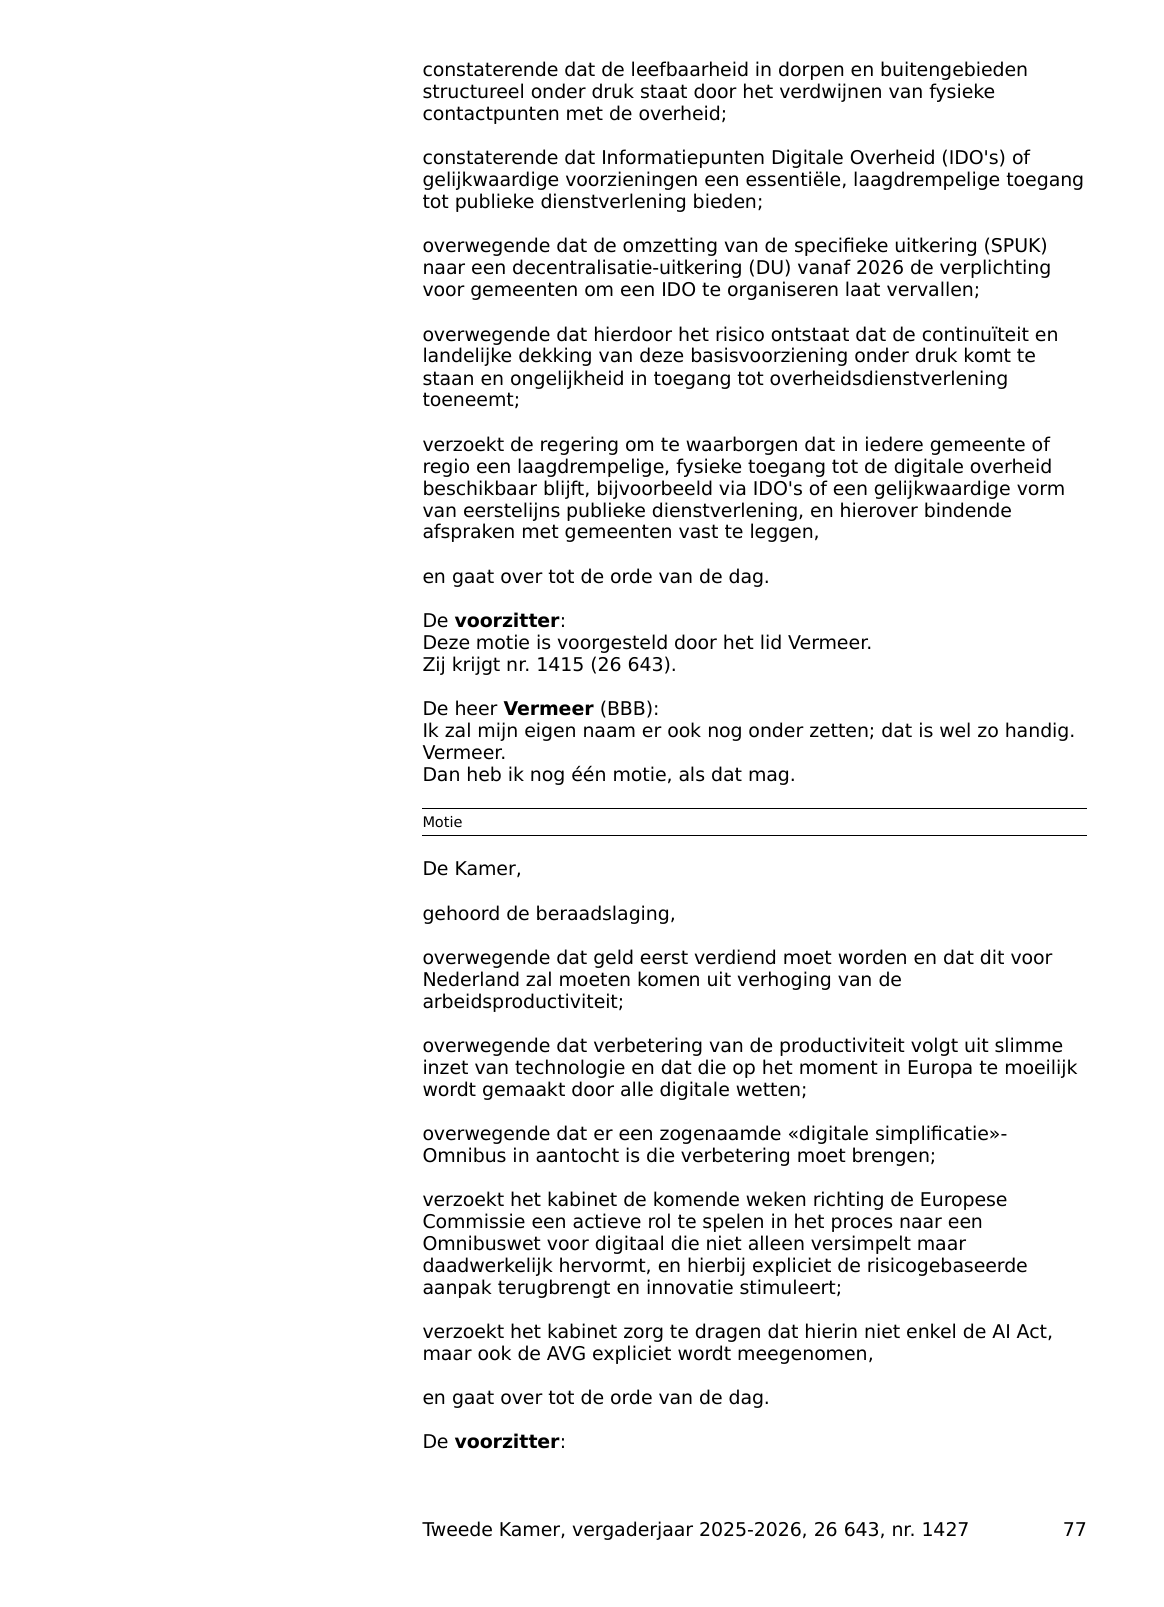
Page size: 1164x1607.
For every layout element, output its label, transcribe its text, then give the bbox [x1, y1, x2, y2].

text overwegende dat geld eerst verdiend moet worden en dat dit voor Nederland zal moeten komen uit verhoging van de arbeidsproductiviteit; [422, 947, 1087, 1013]
text Ik zal mijn eigen naam er ook nog onder zetten; dat is wel zo handig. Vermeer. [422, 720, 1087, 764]
text en gaat over tot de orde van de dag. [422, 566, 1087, 588]
text De Kamer, [422, 858, 1087, 880]
table_header Motie [422, 809, 1087, 835]
text verzoekt de regering om te waarborgen dat in iedere gemeente of regio een laagdrempelige, fysieke toegang tot de digitale overheid beschikbaar blijft, bijvoorbeeld via IDO's of een gelijkwaardige vorm van eerstelijns publieke dienstverlening, en hierover bindende afspraken met gemeenten vast te leggen, [422, 433, 1087, 543]
text verzoekt het kabinet de komende weken richting de Europese Commissie een actieve rol te spelen in het proces naar een Omnibuswet voor digitaal die niet alleen versimpelt maar daadwerkelijk hervormt, en hierbij expliciet de risicogebaseerde aanpak terugbrengt en innovatie stimuleert; [422, 1189, 1087, 1299]
text constaterende dat de leefbaarheid in dorpen en buitengebieden structureel onder druk staat door het verdwijnen van fysieke contactpunten met de overheid; [422, 59, 1087, 125]
text overwegende dat verbetering van de productiviteit volgt uit slimme inzet van technologie en dat die op het moment in Europa te moeilijk wordt gemaakt door alle digitale wetten; [422, 1035, 1087, 1101]
text constaterende dat Informatiepunten Digitale Overheid (IDO's) of gelijkwaardige voorzieningen een essentiële, laagdrempelige toegang tot publieke dienstverlening bieden; [422, 147, 1087, 213]
text Zij krijgt nr. 1415 (26 643). [422, 654, 1087, 676]
text verzoekt het kabinet zorg te dragen dat hierin niet enkel de AI Act, maar ook de AVG expliciet wordt meegenomen, [422, 1321, 1087, 1365]
text overwegende dat er een zogenaamde «digitale simplificatie»-Omnibus in aantocht is die verbetering moet brengen; [422, 1123, 1087, 1167]
text overwegende dat hierdoor het risico ontstaat dat de continuïteit en landelijke dekking van deze basisvoorziening onder druk komt te staan en ongelijkheid in toegang tot overheidsdienstverlening toeneemt; [422, 323, 1087, 411]
text en gaat over tot de orde van de dag. [422, 1387, 1087, 1409]
text overwegende dat de omzetting van de specifieke uitkering (SPUK) naar een decentralisatie-uitkering (DU) vanaf 2026 de verplichting voor gemeenten om een IDO te organiseren laat vervallen; [422, 235, 1087, 301]
text De voorzitter: [422, 1431, 1087, 1453]
text De voorzitter: [422, 610, 1087, 632]
text gehoord de beraadslaging, [422, 902, 1087, 924]
text Dan heb ik nog één motie, als dat mag. [422, 764, 1087, 786]
text Deze motie is voorgesteld door het lid Vermeer. [422, 632, 1087, 654]
text De heer Vermeer (BBB): [422, 698, 1087, 720]
